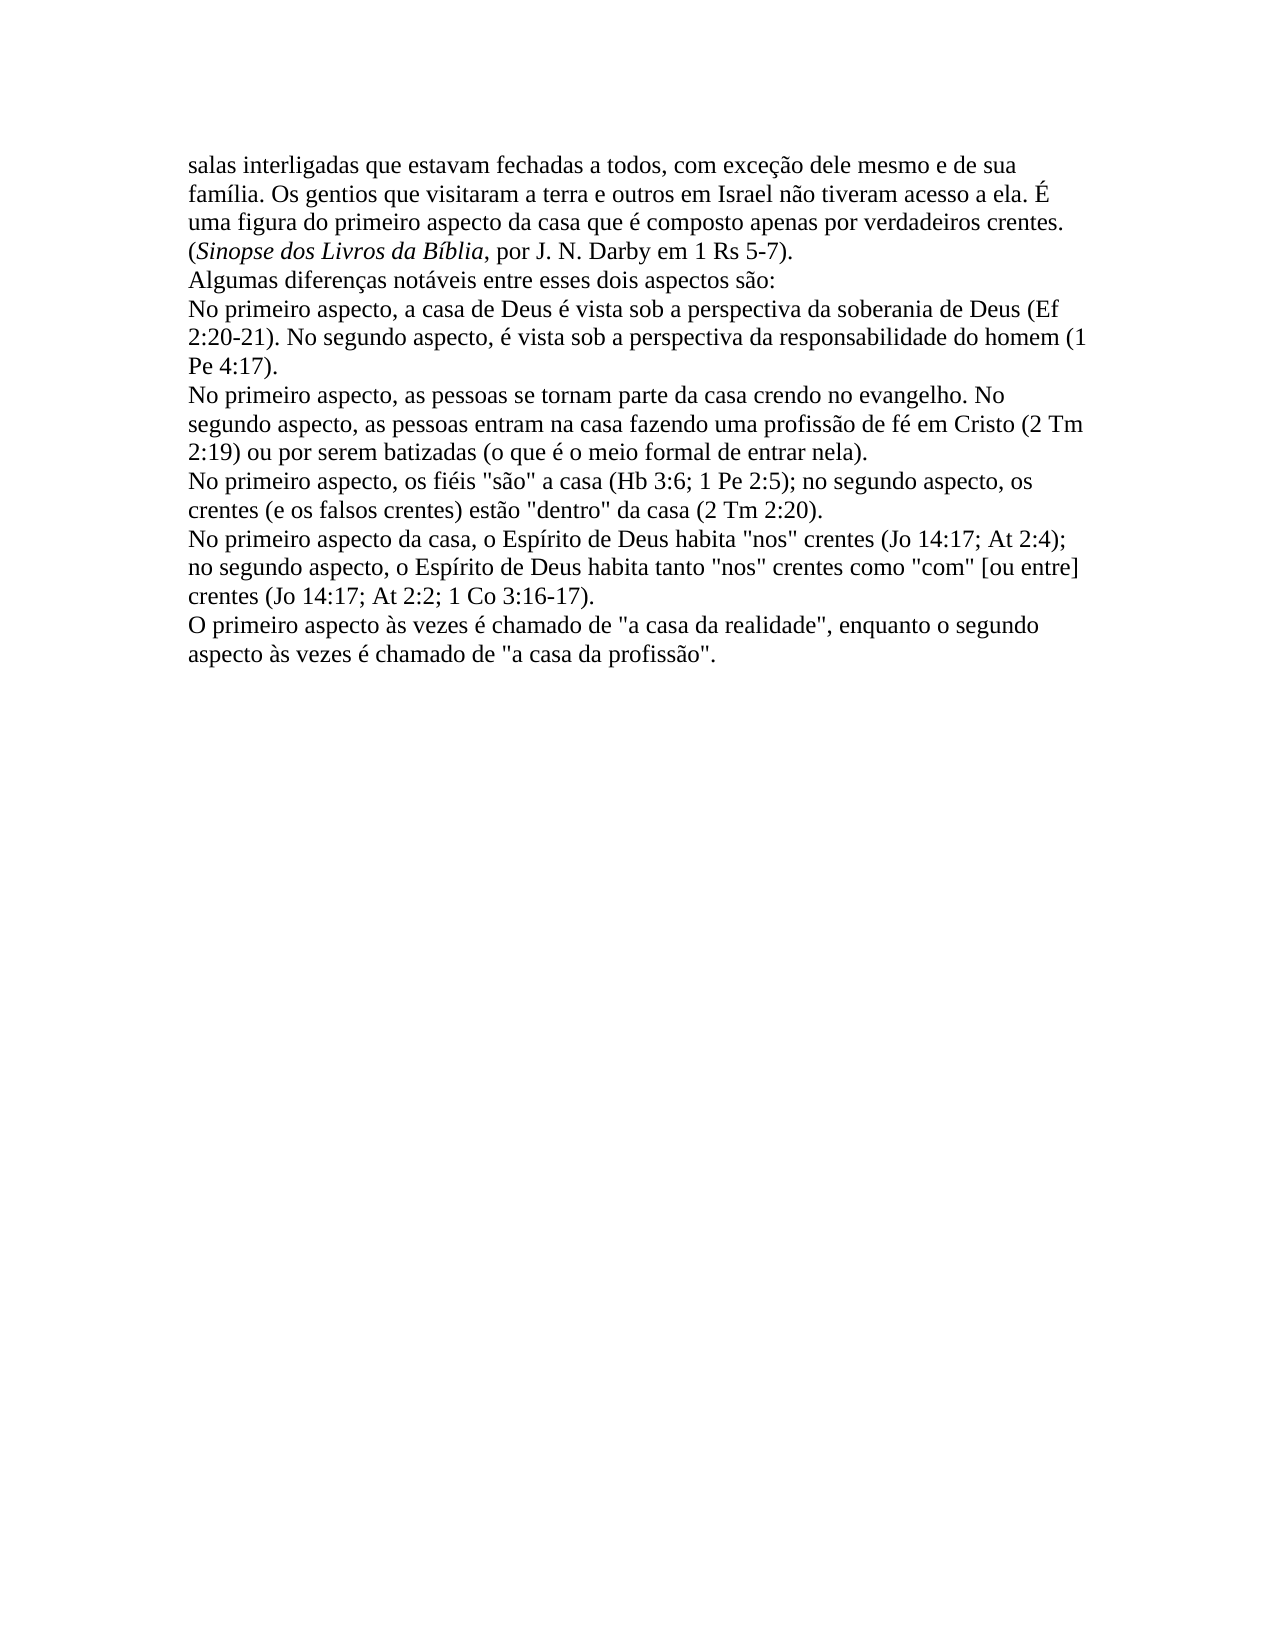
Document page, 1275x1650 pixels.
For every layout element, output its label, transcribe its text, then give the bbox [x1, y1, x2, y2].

text No primeiro aspecto, as pessoas se tornam parte da casa crendo no evangelho. No segundo aspecto, as pessoas entram na casa fazendo uma profissão de fé em Cristo (2 Tm 2:19) ou por serem batizadas (o que é o meio formal de entrar nela). [188, 380, 1087, 466]
text No primeiro aspecto, a casa de Deus é vista sob a perspectiva da soberania de Deus (Ef 2:20-21). No segundo aspecto, é vista sob a perspectiva da responsabilidade do homem (1 Pe 4:17). [188, 294, 1087, 380]
text O primeiro aspecto às vezes é chamado de "a casa da realidade", enquanto o segundo aspecto às vezes é chamado de "a casa da profissão". [188, 610, 1087, 667]
text No primeiro aspecto, os fiéis "são" a casa (Hb 3:6; 1 Pe 2:5); no segundo aspecto, os crentes (e os falsos crentes) estão "dentro" da casa (2 Tm 2:20). [188, 466, 1087, 524]
text salas interligadas que estavam fechadas a todos, com exceção dele mesmo e de sua família. Os gentios que visitaram a terra e outros em Israel não tiveram acesso a ela. É uma figura do primeiro aspecto da casa que é composto apenas por verdadeiros crentes. (Sinopse dos Livros da Bíblia, por J. N. Darby em 1 Rs 5-7). [188, 150, 1087, 265]
text No primeiro aspecto da casa, o Espírito de Deus habita "nos" crentes (Jo 14:17; At 2:4); no segundo aspecto, o Espírito de Deus habita tanto "nos" crentes como "com" [ou entre] crentes (Jo 14:17; At 2:2; 1 Co 3:16-17). [188, 524, 1087, 610]
text Algumas diferenças notáveis entre esses dois aspectos são: [188, 265, 1087, 294]
